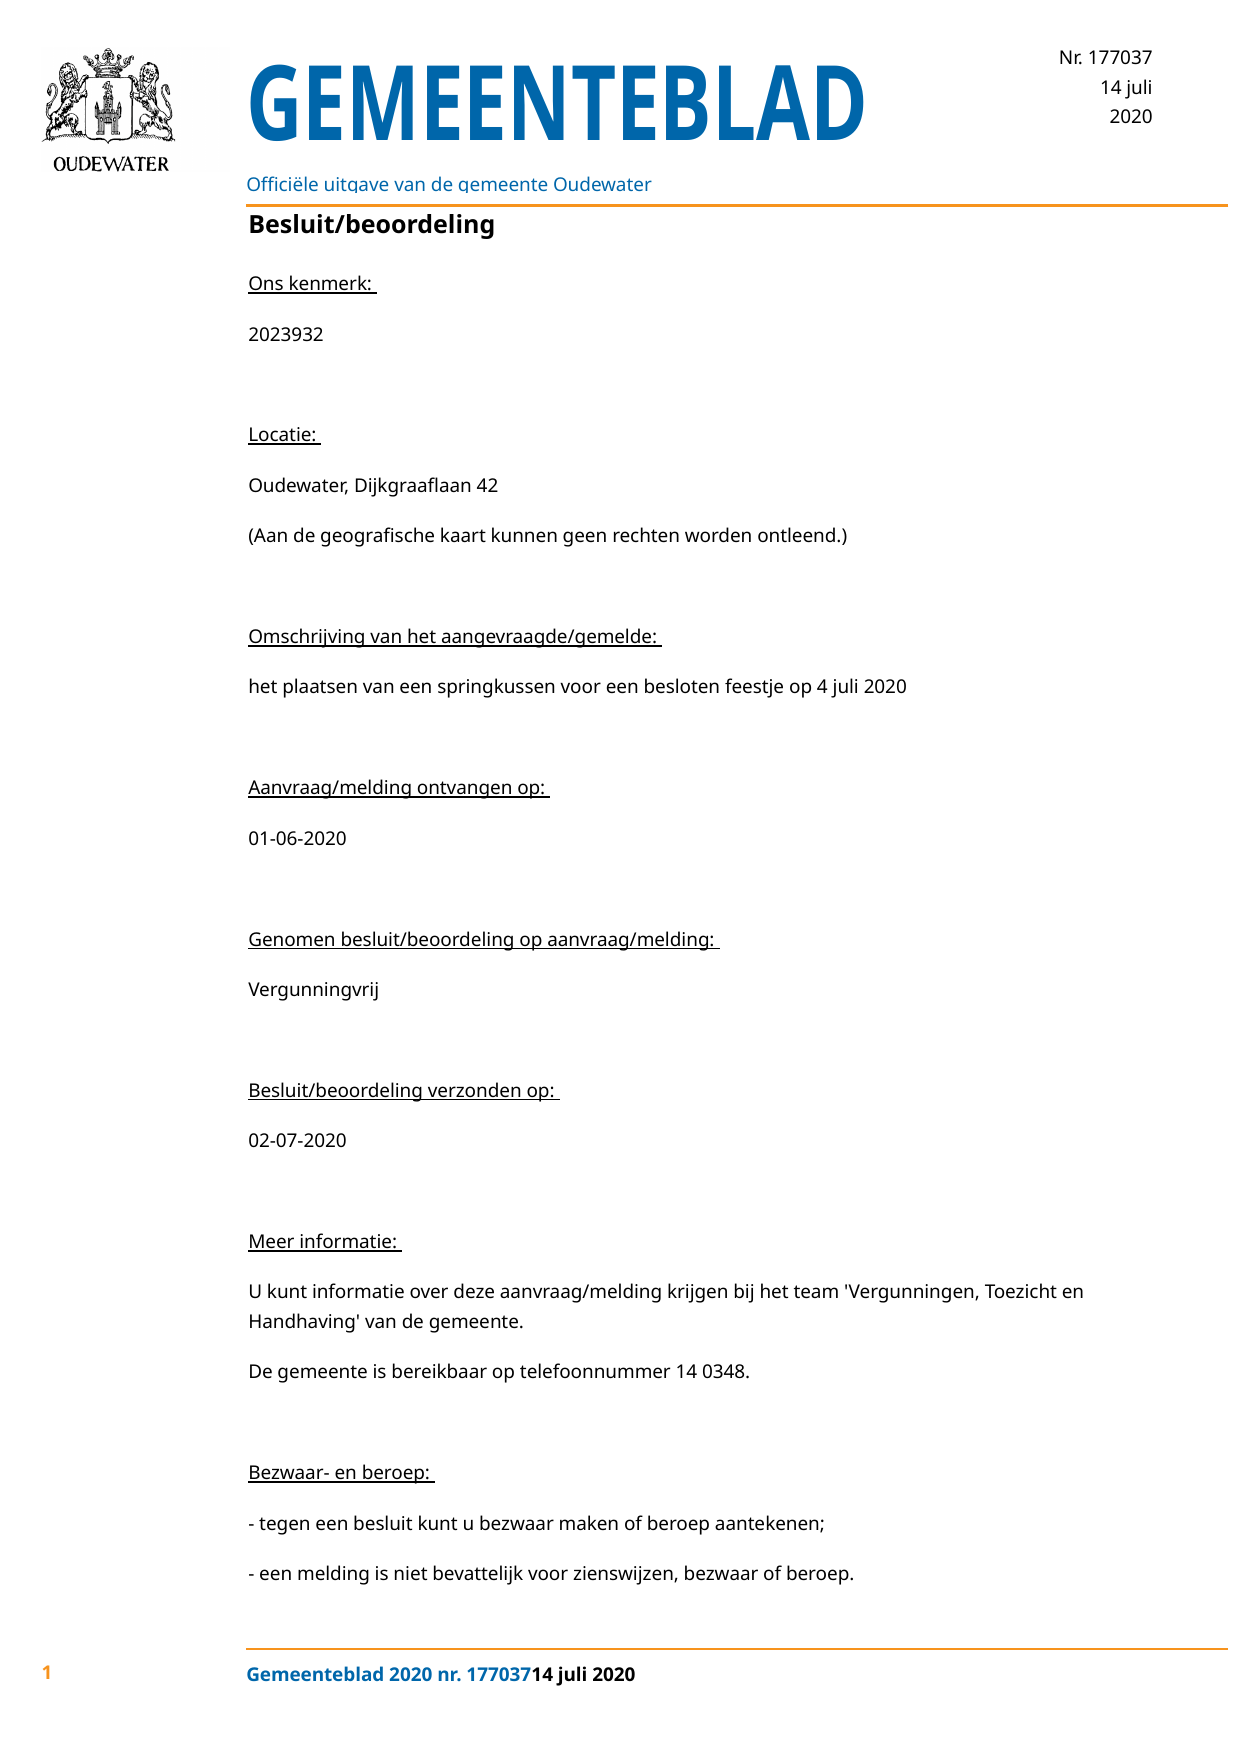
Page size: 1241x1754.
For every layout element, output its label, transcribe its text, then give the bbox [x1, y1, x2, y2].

text 2023932 [248, 321, 1152, 346]
text - een melding is niet bevattelijk voor zienswijzen, bezwaar of beroep. [248, 1560, 1152, 1586]
text U kunt informatie over deze aanvraag/melding krijgen bij het team 'Vergunningen, Toezicht en Handhaving' van de gemeente. [248, 1279, 1152, 1334]
text Aanvraag/melding ontvangen op: [248, 774, 1152, 800]
text 01-06-2020 [248, 825, 1152, 851]
text Ons kenmerk: [248, 270, 1152, 296]
text (Aan de geografische kaart kunnen geen rechten worden ontleend.) [248, 522, 1152, 548]
text Oudewater, Dijkgraaflaan 42 [248, 472, 1152, 498]
text Vergunningvrij [248, 976, 1152, 1002]
text Meer informatie: [248, 1228, 1152, 1254]
text Besluit/beoordeling verzonden op: [248, 1077, 1152, 1103]
text het plaatsen van een springkussen voor een besloten feestje op 4 juli 2020 [248, 674, 1152, 699]
text - tegen een besluit kunt u bezwaar maken of beroep aantekenen; [248, 1510, 1152, 1536]
text Besluit/beoordeling [248, 207, 1152, 241]
text Genomen besluit/beoordeling op aanvraag/melding: [248, 926, 1152, 951]
picture [41, 47, 231, 172]
text Locatie: [248, 422, 1152, 447]
text De gemeente is bereikbaar op telefoonnummer 14 0348. [248, 1359, 1152, 1384]
text 02-07-2020 [248, 1127, 1152, 1153]
text Omschrijving van het aangevraagde/gemelde: [248, 623, 1152, 649]
text Bezwaar- en beroep: [248, 1459, 1152, 1485]
